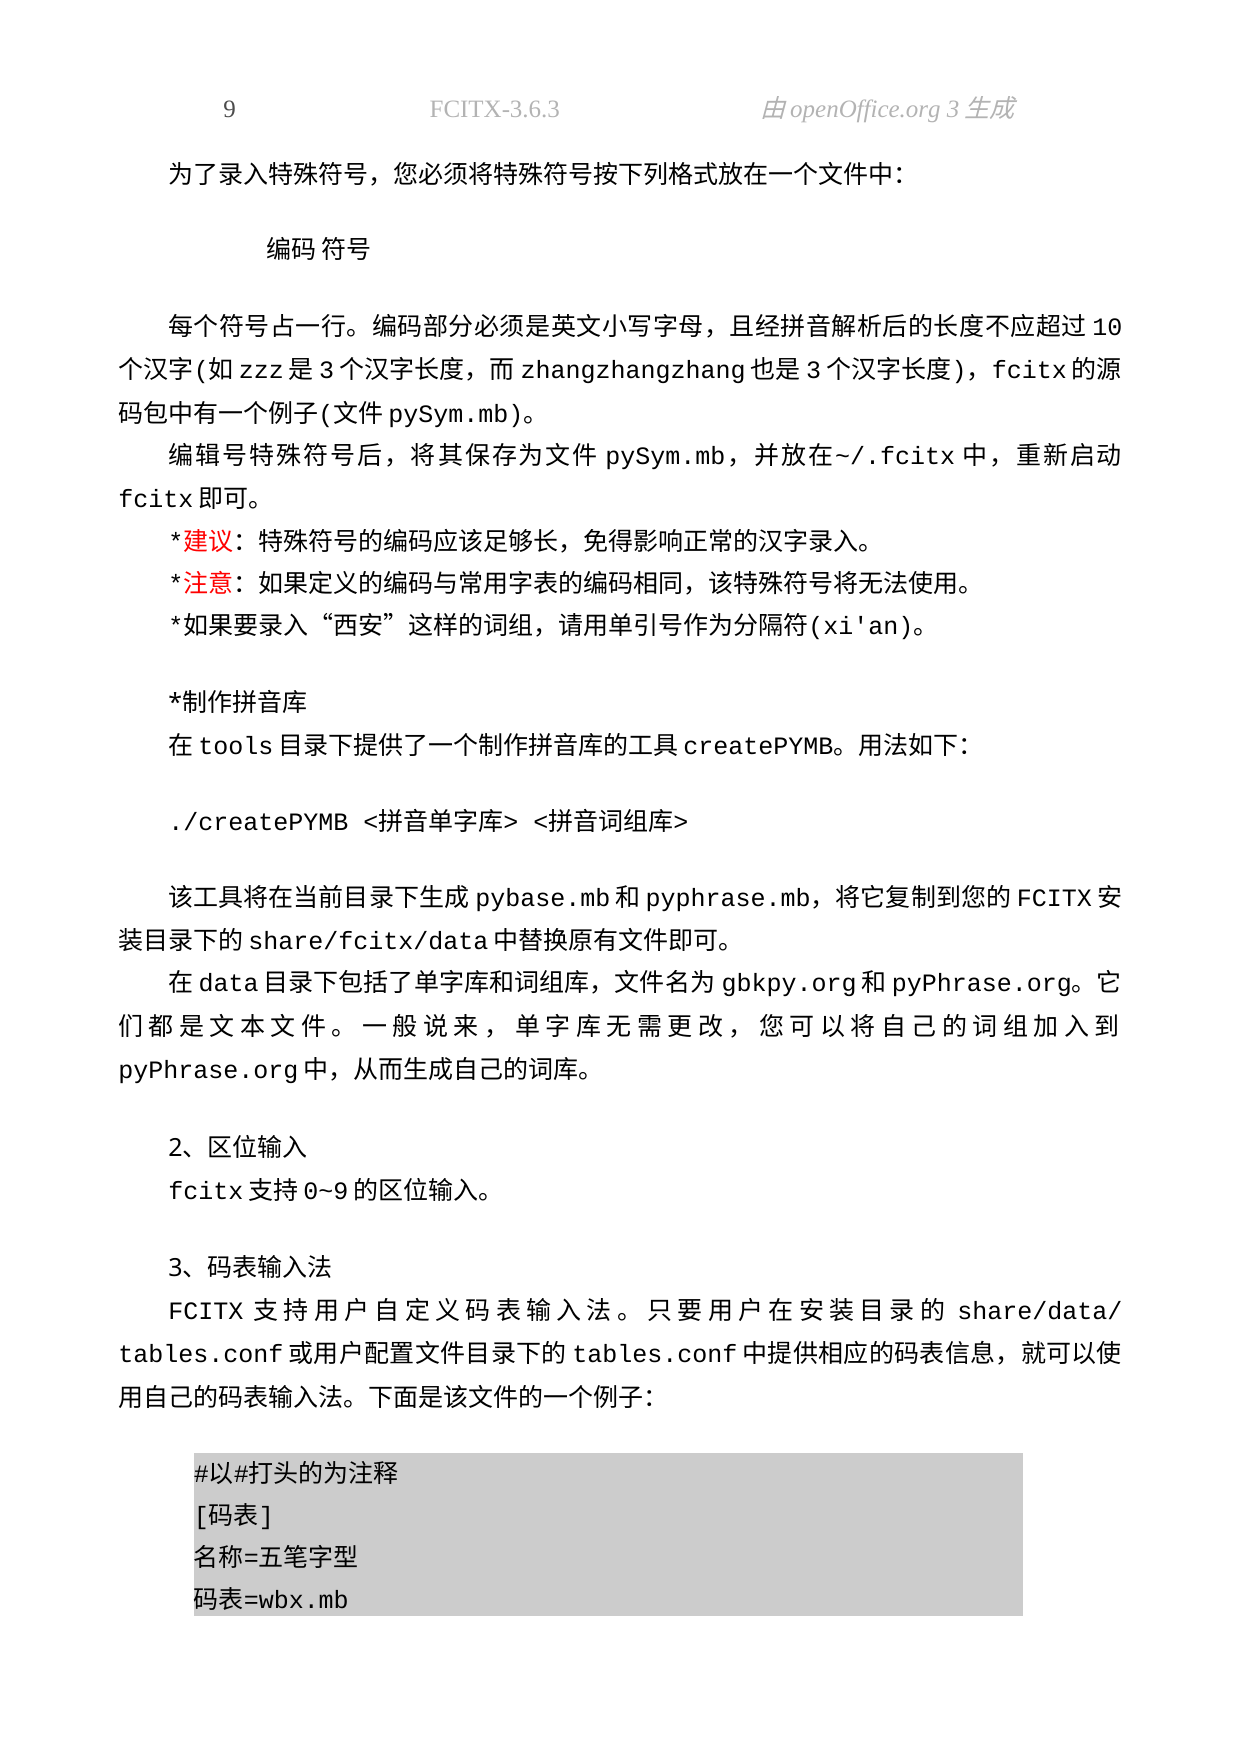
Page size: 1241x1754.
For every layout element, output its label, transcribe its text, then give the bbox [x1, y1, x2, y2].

text *如果要录入“西安”这样的词组，请用单引号作为分隔符(xi'an)。 [118, 605, 1122, 642]
text *建议：特殊符号的编码应该足够长，免得影响正常的汉字录入。 [118, 521, 1122, 557]
text ./createPYMB <拼音单字库> <拼音词组库> [118, 801, 1122, 838]
text 3、码表输入法 [118, 1247, 1122, 1283]
table_header #以#打头的为注释 [码表] 名称=五笔字型 码表=wbx.mb [194, 1453, 1023, 1616]
text FCITX支持用户自定义码表输入法。只要用户在安装目录的share/data/tables.conf或用户配置文件目录下的tables.conf中提供相应的码表信息，就可以使用自己的码表输入法。下面是该文件的一个例子： [118, 1290, 1122, 1414]
text 为了录入特殊符号，您必须将特殊符号按下列格式放在一个文件中： [118, 154, 1122, 191]
text 该工具将在当前目录下生成pybase.mb和pyphrase.mb，将它复制到您的FCITX安装目录下的share/fcitx/data中替换原有文件即可。 [118, 877, 1122, 957]
text 2、区位输入 [118, 1127, 1122, 1163]
text fcitx支持0~9的区位输入。 [118, 1170, 1122, 1207]
text 编码 符号 [118, 230, 1122, 266]
text *制作拼音库 [118, 682, 1122, 718]
text 在data目录下包括了单字库和词组库，文件名为gbkpy.org和pyPhrase.org。它们都是文本文件。一般说来，单字库无需更改，您可以将自己的词组加入到pyPhrase.org中，从而生成自己的词库。 [118, 963, 1122, 1086]
text *注意：如果定义的编码与常用字表的编码相同，该特殊符号将无法使用。 [118, 563, 1122, 599]
text 每个符号占一行。编码部分必须是英文小写字母，且经拼音解析后的长度不应超过10个汉字(如zzz是3个汉字长度，而 zhangzhangzhang也是3个汉字长度)，fcitx的源码包中有一个例子(文件pySym.mb)。 [118, 306, 1122, 430]
text 在tools目录下提供了一个制作拼音库的工具createPYMB。用法如下： [118, 725, 1122, 762]
text 编辑号特殊符号后，将其保存为文件pySym.mb，并放在~/.fcitx中，重新启动fcitx即可。 [118, 435, 1122, 515]
